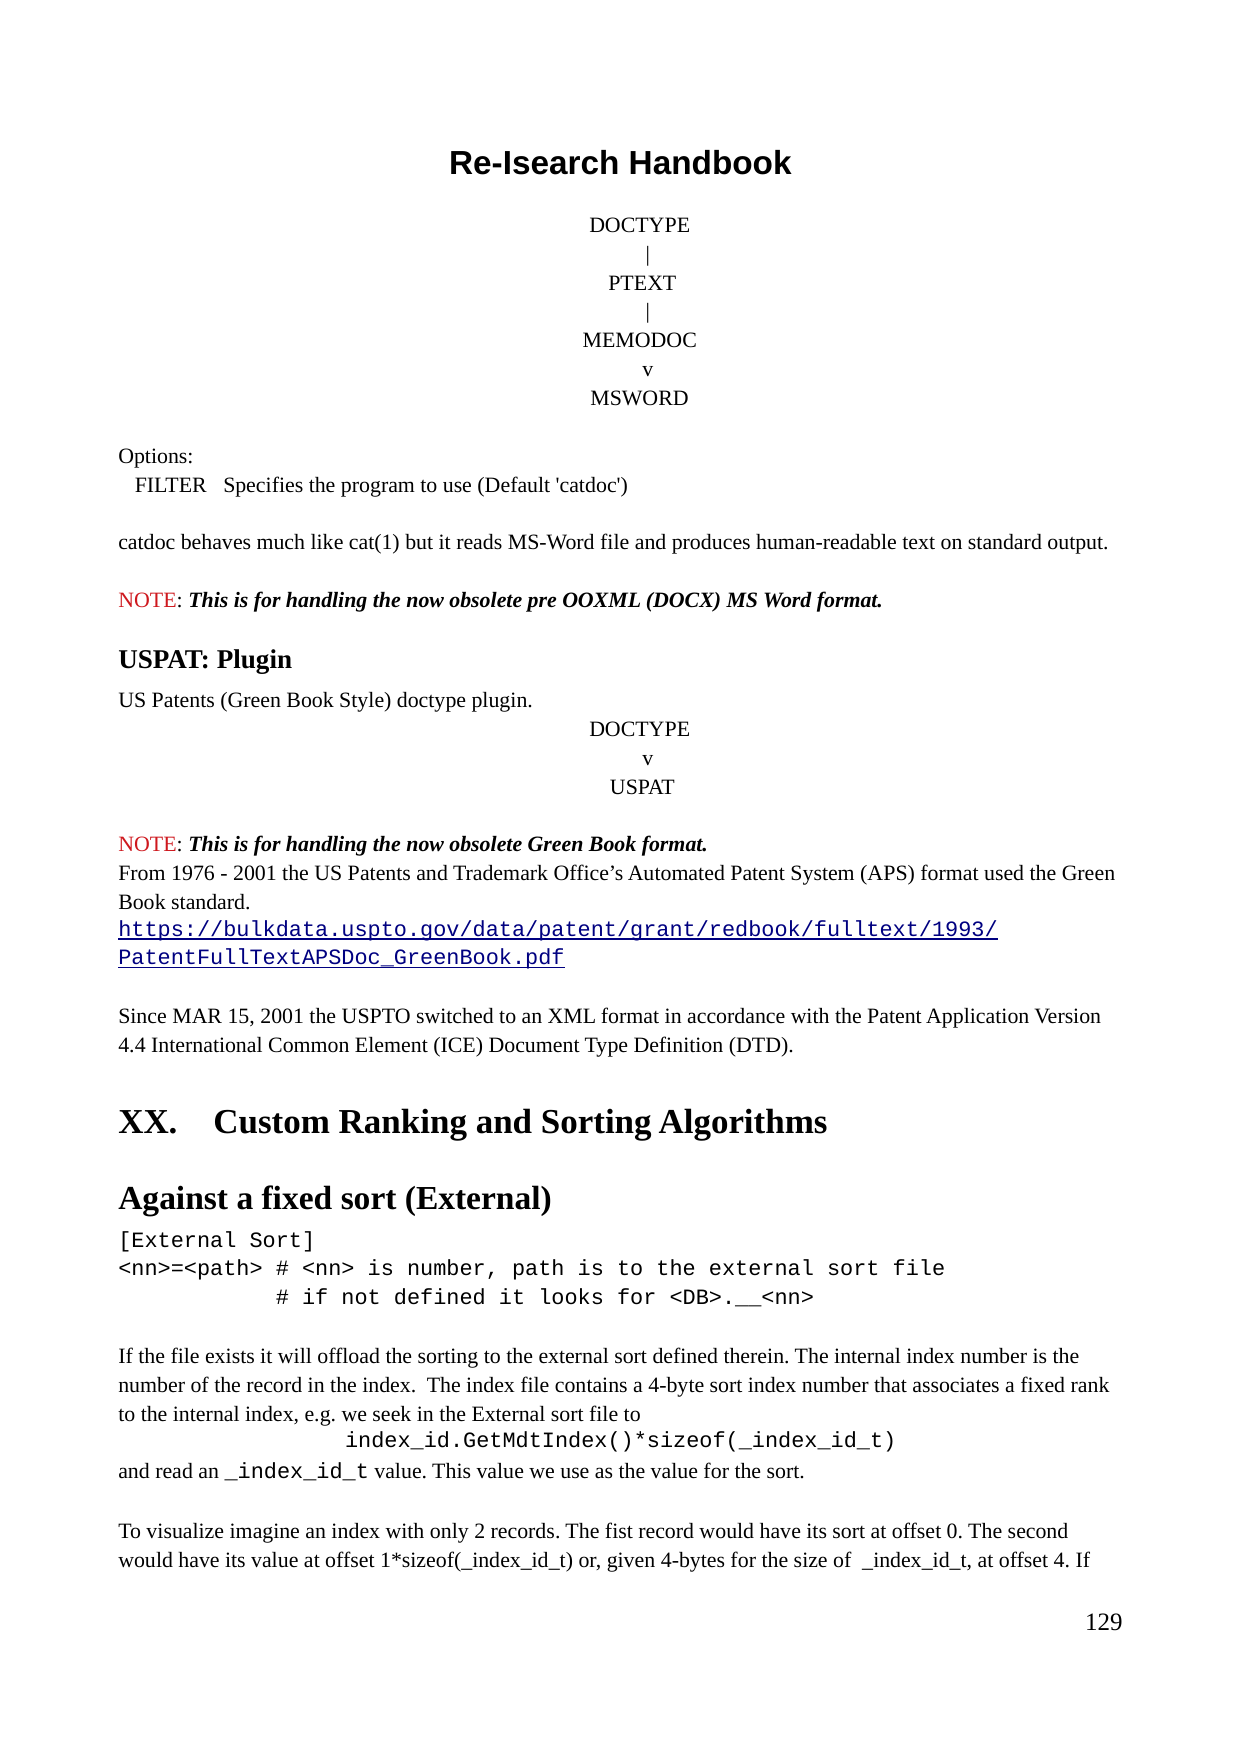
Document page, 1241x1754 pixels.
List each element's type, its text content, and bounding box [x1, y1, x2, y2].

subtitle Against a fixed sort (External) [118, 1178, 1122, 1216]
subtitle USPAT: Plugin [118, 643, 1122, 674]
text | [118, 298, 1122, 324]
text NOTE: This is for handling the now obsolete Green Book format. [118, 831, 1122, 856]
text NOTE: This is for handling the now obsolete pre OOXML (DOCX) MS Word format. [118, 587, 1122, 612]
text v [118, 356, 1122, 382]
text USPAT [118, 774, 1122, 799]
text If the file exists it will offload the sorting to the external sort defined therein. The internal index number is the number of the record in the index. The index file contains a 4-byte sort index number that associates a fixed rank to the internal index, e.g. we seek in the External sort file to [118, 1343, 1122, 1426]
text | [118, 241, 1122, 266]
text v [118, 745, 1122, 770]
text From 1976 - 2001 the US Patents and Trademark Office’s Automated Patent System (APS) format used the Green Book standard. https://bulkdata.uspto.gov/data/patent/grant/redbook/fulltext/1993/PatentFullTextAPSDoc_GreenBook.pdf [118, 860, 1122, 971]
subtitle Custom Ranking and Sorting Algorithms [118, 1101, 1122, 1144]
text US Patents (Green Book Style) doctype plugin. [118, 687, 1122, 712]
text and read an _index_id_t value. This value we use as the value for the sort. [118, 1458, 1122, 1485]
text index_id.GetMdtIndex()*sizeof(_index_id_t) [118, 1430, 1122, 1454]
text Since MAR 15, 2001 the USPTO switched to an XML format in accordance with the Patent Application Version 4.4 International Common Element (ICE) Document Type Definition (DTD). [118, 1003, 1122, 1058]
text PTEXT [118, 269, 1122, 295]
text [External Sort] [118, 1229, 1122, 1254]
text DOCTYPE [118, 212, 1122, 237]
text MEMODOC [118, 327, 1122, 353]
text # if not defined it looks for <DB>.__<nn> [118, 1286, 1122, 1311]
text catdoc behaves much like cat(1) but it reads MS-Word file and produces human-readable text on standard output. [118, 529, 1122, 554]
text MSWORD [118, 385, 1122, 411]
text To visualize imagine an index with only 2 records. The fist record would have its sort at offset 0. The second would have its value at offset 1*sizeof(_index_id_t) or, given 4-bytes for the size of _index_id_t, at offset 4. If [118, 1518, 1122, 1572]
text Options: [118, 443, 1122, 468]
text <nn>=<path> # <nn> is number, path is to the external sort file [118, 1257, 1122, 1282]
text DOCTYPE [118, 716, 1122, 741]
text FILTER Specifies the program to use (Default 'catdoc') [118, 472, 1122, 497]
